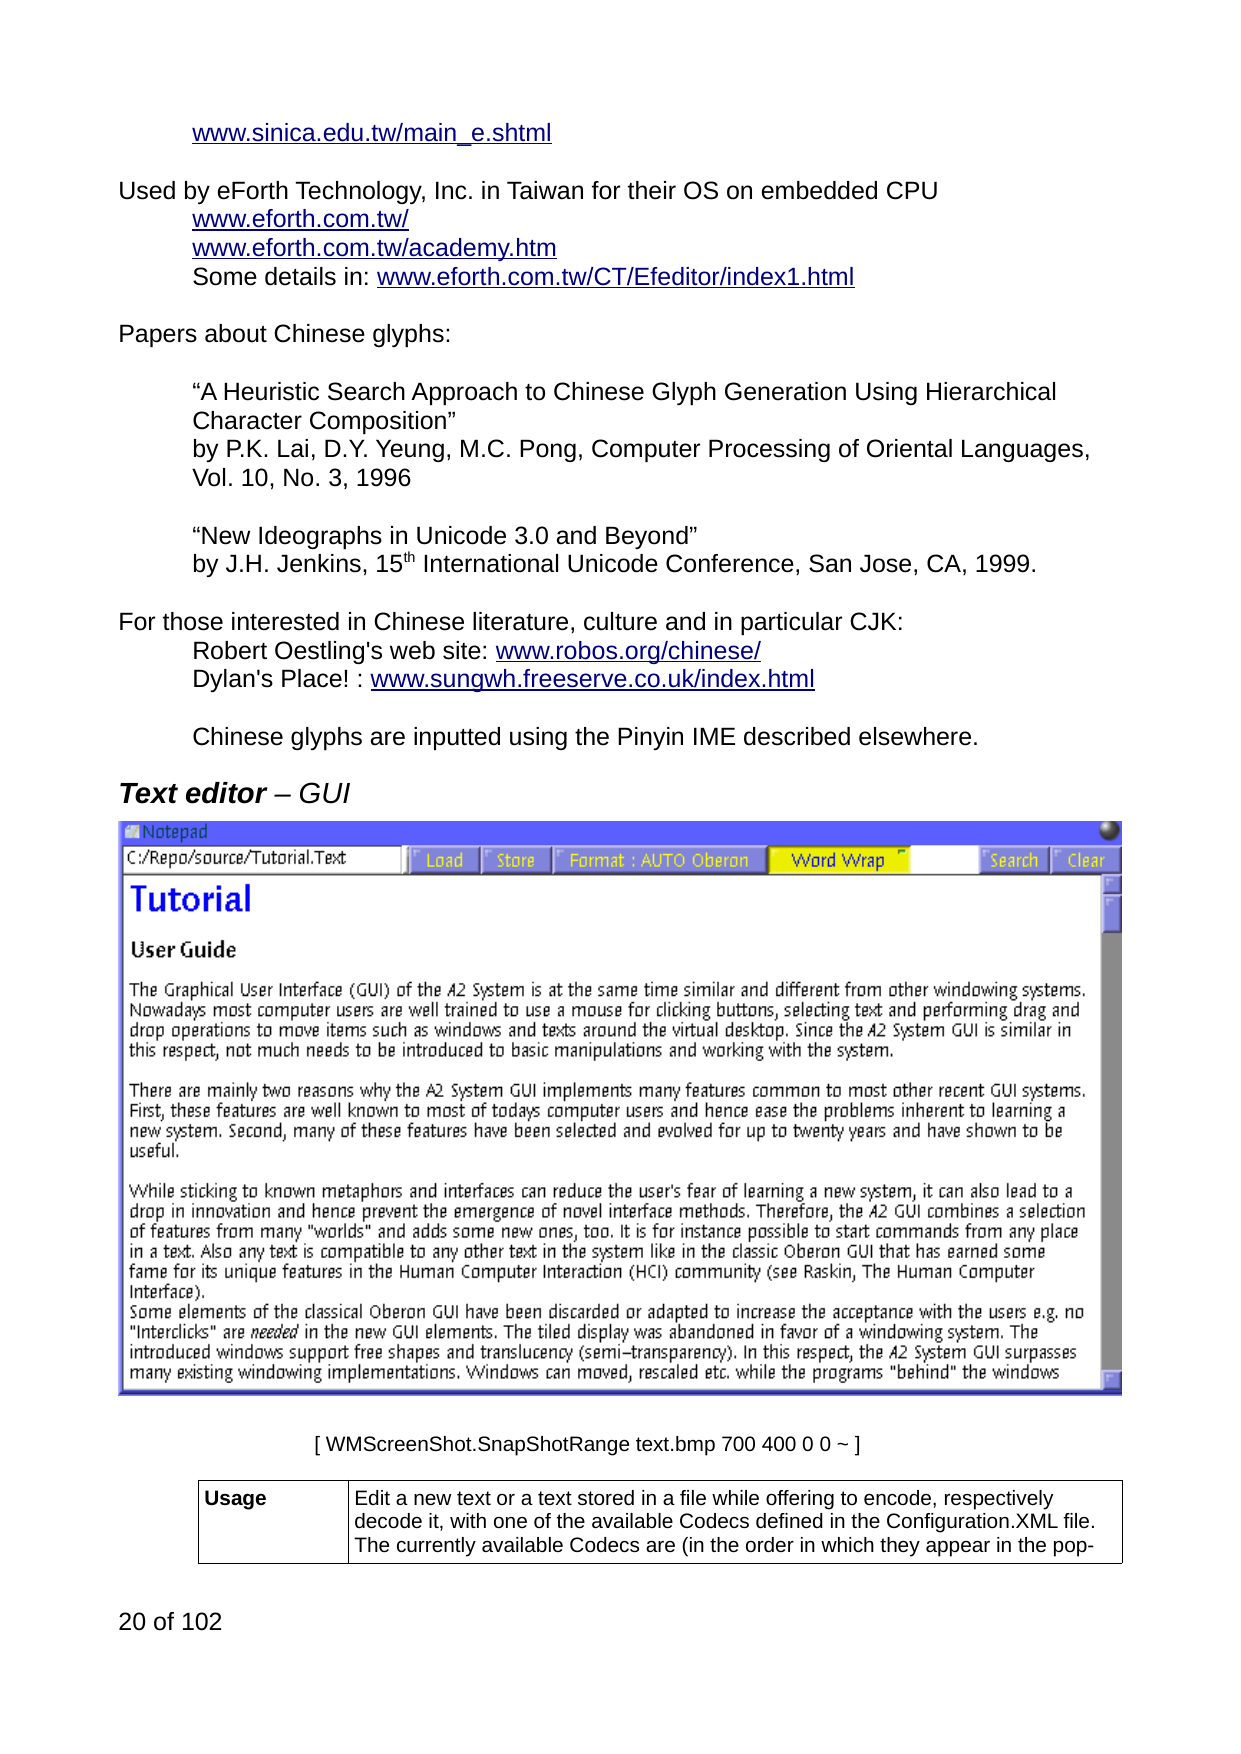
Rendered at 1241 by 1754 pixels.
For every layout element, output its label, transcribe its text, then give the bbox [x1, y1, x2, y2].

text by J.H. Jenkins, 15th International Unicode Conference, San Jose, CA, 1999. [192, 549, 1122, 578]
text Papers about Chinese glyphs: [118, 319, 1122, 348]
text For those interested in Chinese literature, culture and in particular CJK: [118, 607, 1122, 636]
text www.eforth.com.tw/ [192, 204, 1122, 233]
table_header Edit a new text or a text stored in a file while offering to encode, respectively decode it, with one of the available Codecs defined in the Configuration.XML file. The currently available Codecs are (in the order in which they appear in the pop- [349, 1481, 1122, 1563]
text by P.K. Lai, D.Y. Yeung, M.C. Pong, Computer Processing of Oriental Languages, Vol. 10, No. 3, 1996 [192, 434, 1122, 492]
subtitle Text editor – GUI [118, 776, 1122, 809]
text Chinese glyphs are inputted using the Pinyin IME described elsewhere. [192, 722, 1122, 751]
table_header Usage [199, 1481, 348, 1563]
text Dylan's Place! : www.sungwh.freeserve.co.uk/index.html [192, 664, 1122, 693]
text Robert Oestling's web site: www.robos.org/chinese/ [192, 636, 1122, 664]
text Some details in: www.eforth.com.tw/CT/Efeditor/index1.html [192, 262, 1122, 291]
text Used by eForth Technology, Inc. in Taiwan for their OS on embedded CPU [118, 176, 1122, 204]
text www.eforth.com.tw/academy.htm [192, 233, 1122, 262]
picture [118, 821, 1122, 1396]
text [ WMScreenShot.SnapShotRange text.bmp 700 400 0 0 ~ ] [118, 1432, 1122, 1456]
text “New Ideographs in Unicode 3.0 and Beyond” [192, 521, 1122, 549]
text “A Heuristic Search Approach to Chinese Glyph Generation Using Hierarchical Character Composition” [192, 377, 1122, 434]
text www.sinica.edu.tw/main_e.shtml [192, 118, 1122, 147]
